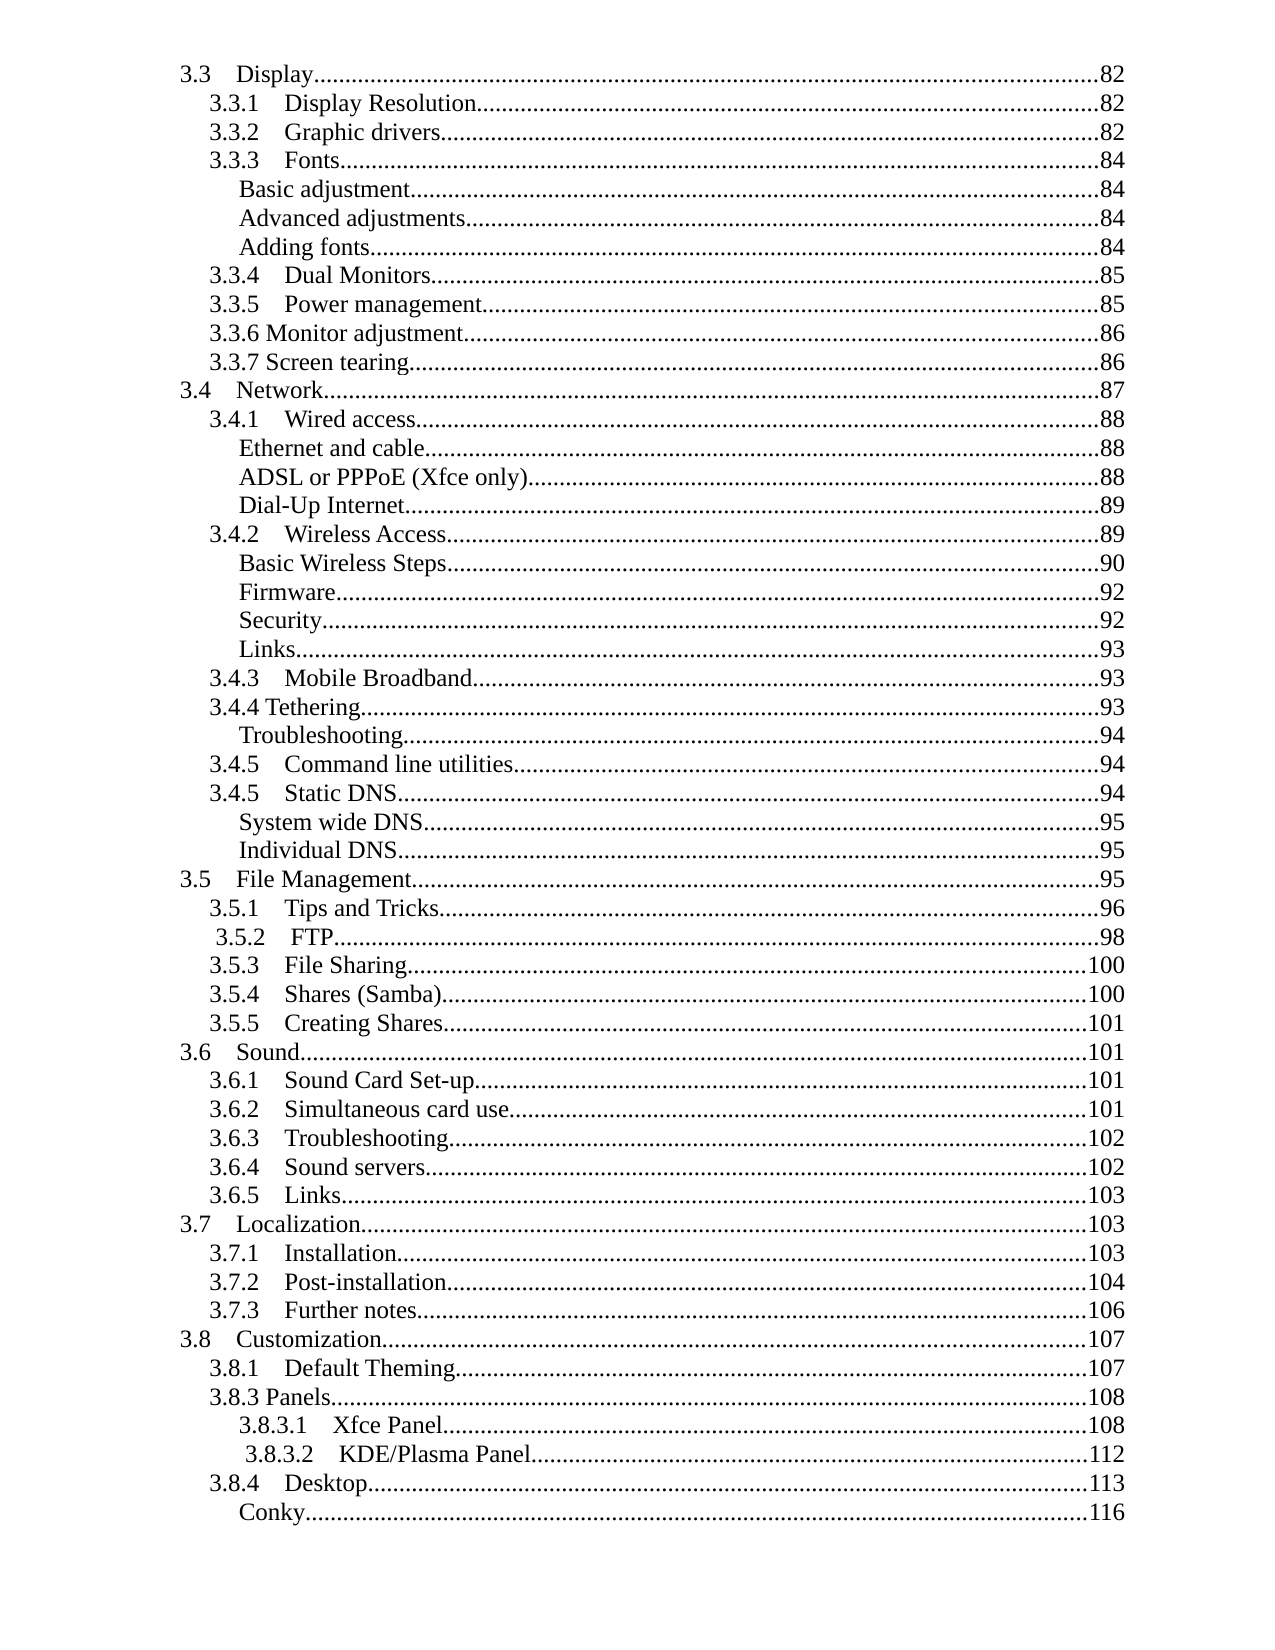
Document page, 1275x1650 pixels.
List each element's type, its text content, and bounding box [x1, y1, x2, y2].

text 3.6.2 Simultaneous card use 101 [209, 1094, 1125, 1123]
text 3.4.3 Mobile Broadband 93 [209, 663, 1125, 692]
text Dial-Up Internet 89 [238, 490, 1125, 519]
text 3.3.2 Graphic drivers 82 [209, 117, 1125, 145]
text Conky 116 [238, 1497, 1125, 1525]
text 3.6.1 Sound Card Set-up 101 [209, 1065, 1125, 1094]
text Firmware 92 [238, 577, 1125, 605]
text 3.5.5 Creating Shares 101 [209, 1008, 1125, 1037]
text 3.4.1 Wired access 88 [209, 404, 1125, 433]
text 3.3.6 Monitor adjustment 86 [209, 318, 1125, 347]
text 3.8.1 Default Theming 107 [209, 1353, 1125, 1382]
text Adding fonts 84 [238, 232, 1125, 260]
text 3.7.3 Further notes 106 [209, 1295, 1125, 1324]
text 3.8.3.1 Xfce Panel 108 [238, 1410, 1125, 1439]
text 3.3.1 Display Resolution 82 [209, 88, 1125, 117]
text 3.8.4 Desktop 113 [209, 1468, 1125, 1497]
text 3.8.3 Panels 108 [209, 1382, 1125, 1410]
text 3.4.4 Tethering 93 [209, 692, 1125, 720]
text Ethernet and cable 88 [238, 433, 1125, 462]
text Links 93 [238, 634, 1125, 663]
text 3.5.4 Shares (Samba) 100 [209, 979, 1125, 1008]
text Advanced adjustments 84 [238, 203, 1125, 232]
text 3.4.2 Wireless Access. 89 [209, 519, 1125, 548]
text 3.6.4 Sound servers 102 [209, 1152, 1125, 1180]
text 3.4.5 Command line utilities 94 [209, 749, 1125, 778]
text Security 92 [238, 605, 1125, 634]
text ADSL or PPPoE (Xfce only) 88 [238, 462, 1125, 490]
text System wide DNS 95 [238, 807, 1125, 835]
text 3.5.3 File Sharing 100 [209, 950, 1125, 979]
text Basic adjustment 84 [238, 174, 1125, 203]
text 3.7.2 Post-installation 104 [209, 1267, 1125, 1295]
text 3.3.3 Fonts 84 [209, 145, 1125, 174]
text 3.7.1 Installation 103 [209, 1238, 1125, 1267]
text 3.5.2 FTP 98 [209, 922, 1125, 950]
text 3.8.3.2 KDE/Plasma Panel 112 [238, 1439, 1125, 1468]
text 3.3.7 Screen tearing 86 [209, 347, 1125, 375]
text 3.6.5 Links 103 [209, 1180, 1125, 1209]
text Individual DNS 95 [238, 835, 1125, 864]
text Troubleshooting 94 [238, 720, 1125, 749]
text 3.3.5 Power management 85 [209, 289, 1125, 318]
text Basic Wireless Steps 90 [238, 548, 1125, 577]
text 3.3.4 Dual Monitors 85 [209, 260, 1125, 289]
text 3.4.5 Static DNS 94 [209, 778, 1125, 807]
text 3.6.3 Troubleshooting 102 [209, 1123, 1125, 1152]
text 3.5.1 Tips and Tricks 96 [209, 893, 1125, 922]
